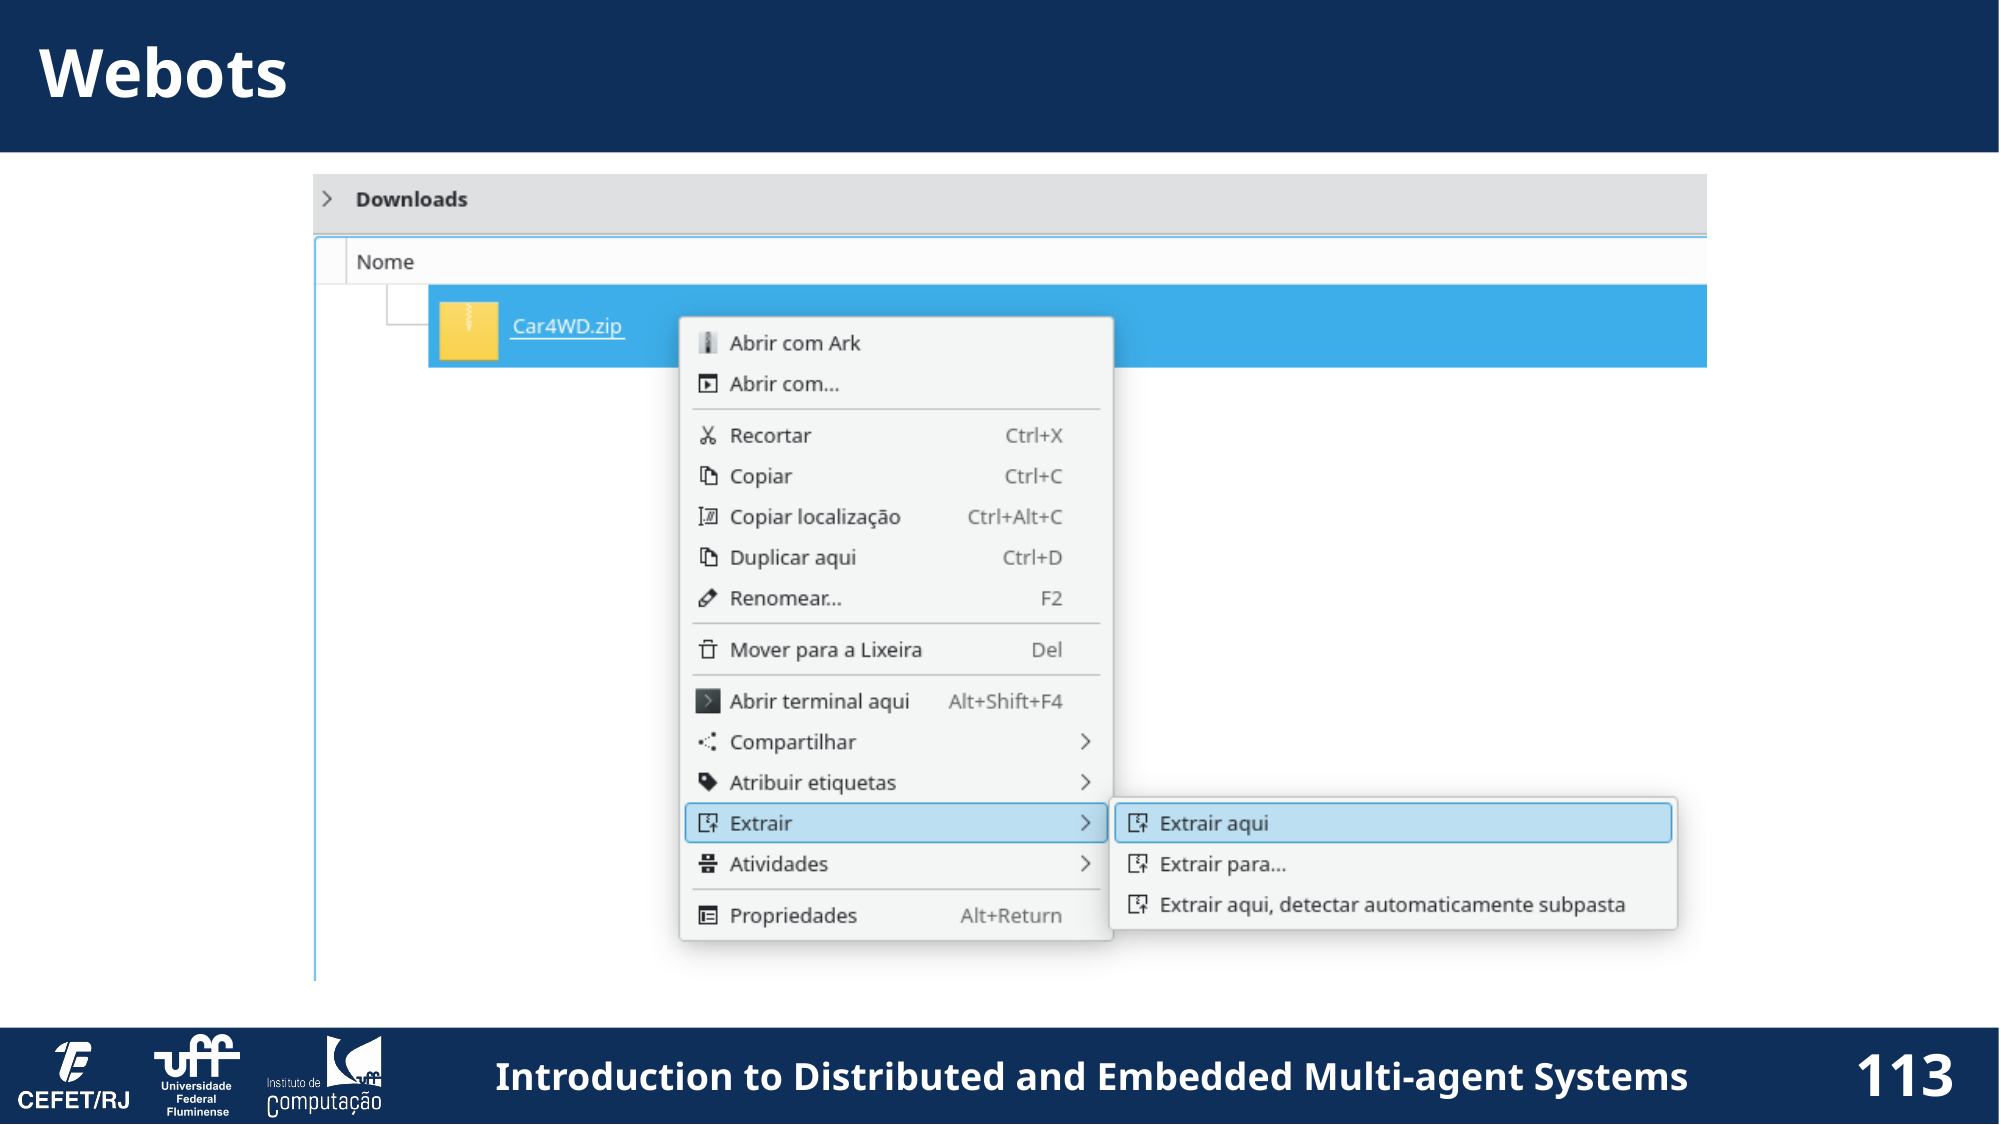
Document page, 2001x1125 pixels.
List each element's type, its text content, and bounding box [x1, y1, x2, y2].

picture [265, 1033, 383, 1118]
picture [153, 1033, 241, 1121]
text_box Webots [25, 23, 1998, 116]
picture [18, 1021, 129, 1125]
picture [313, 174, 1707, 981]
